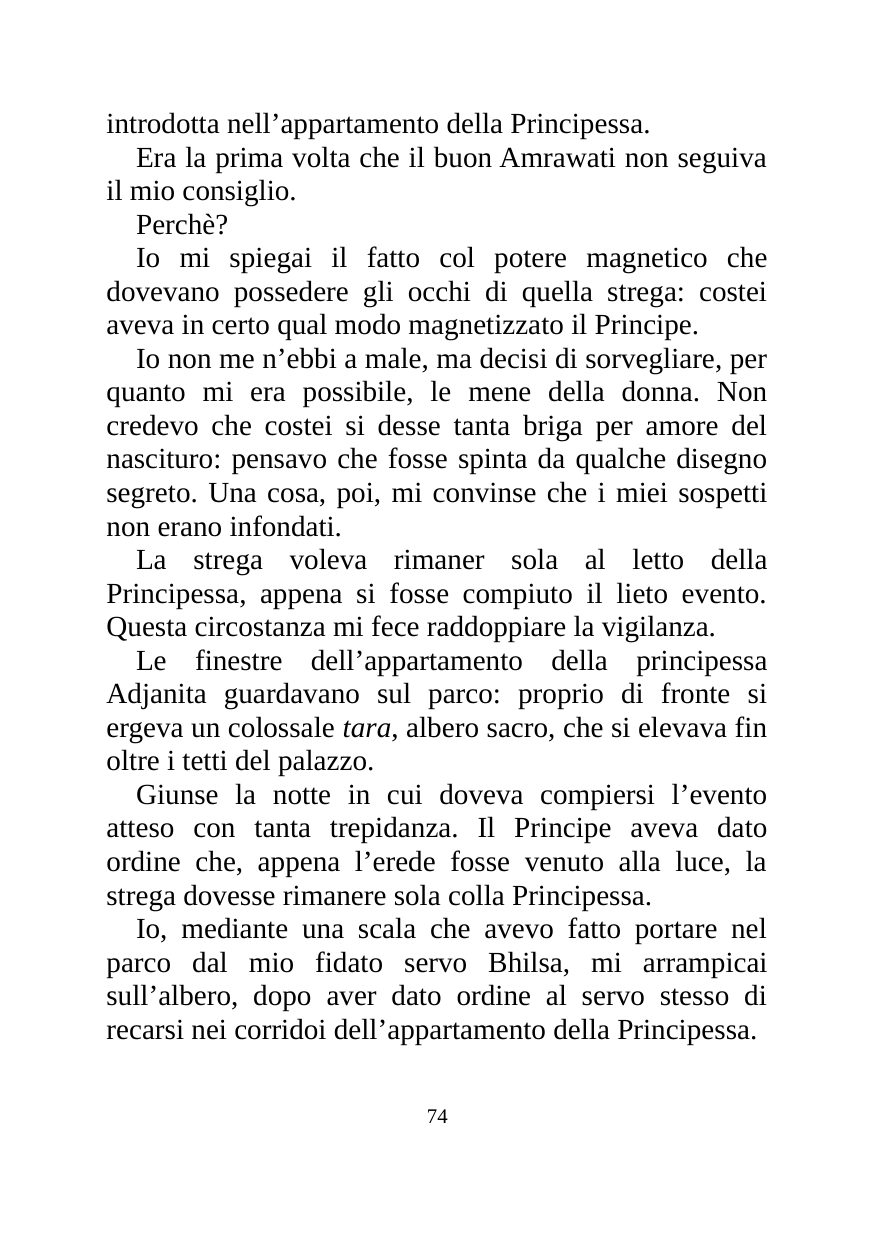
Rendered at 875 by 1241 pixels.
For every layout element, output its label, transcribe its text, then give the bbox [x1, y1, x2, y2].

text Perchè? [106, 207, 768, 240]
text Era la prima volta che il buon Amrawati non seguiva il mio consiglio. [106, 140, 768, 207]
text Io non me n’ebbi a male, ma decisi di sorvegliare, per quanto mi era possibile, le mene della donna. Non credevo che costei si desse tanta briga per amore del nascituro: pensavo che fosse spinta da qualche disegno segreto. Una cosa, poi, mi convinse che i miei sospetti non erano infondati. [106, 341, 768, 542]
text La strega voleva rimaner sola al letto della Principessa, appena si fosse compiuto il lieto evento. Questa circostanza mi fece raddoppiare la vigilanza. [106, 542, 768, 643]
text Io, mediante una scala che avevo fatto portare nel parco dal mio fidato servo Bhilsa, mi arrampicai sull’albero, dopo aver dato ordine al servo stesso di recarsi nei corridoi dell’appartamento della Principessa. [106, 911, 768, 1045]
text Le finestre dell’appartamento della principessa Adjanita guardavano sul parco: proprio di fronte si ergeva un colossale tara, albero sacro, che si elevava fin oltre i tetti del palazzo. [106, 643, 768, 777]
text Io mi spiegai il fatto col potere magnetico che dovevano possedere gli occhi di quella strega: costei aveva in certo qual modo magnetizzato il Principe. [106, 240, 768, 341]
text Giunse la notte in cui doveva compiersi l’evento atteso con tanta trepidanza. Il Principe aveva dato ordine che, appena l’erede fosse venuto alla luce, la strega dovesse rimanere sola colla Principessa. [106, 777, 768, 911]
text introdotta nell’appartamento della Principessa. [106, 106, 768, 140]
